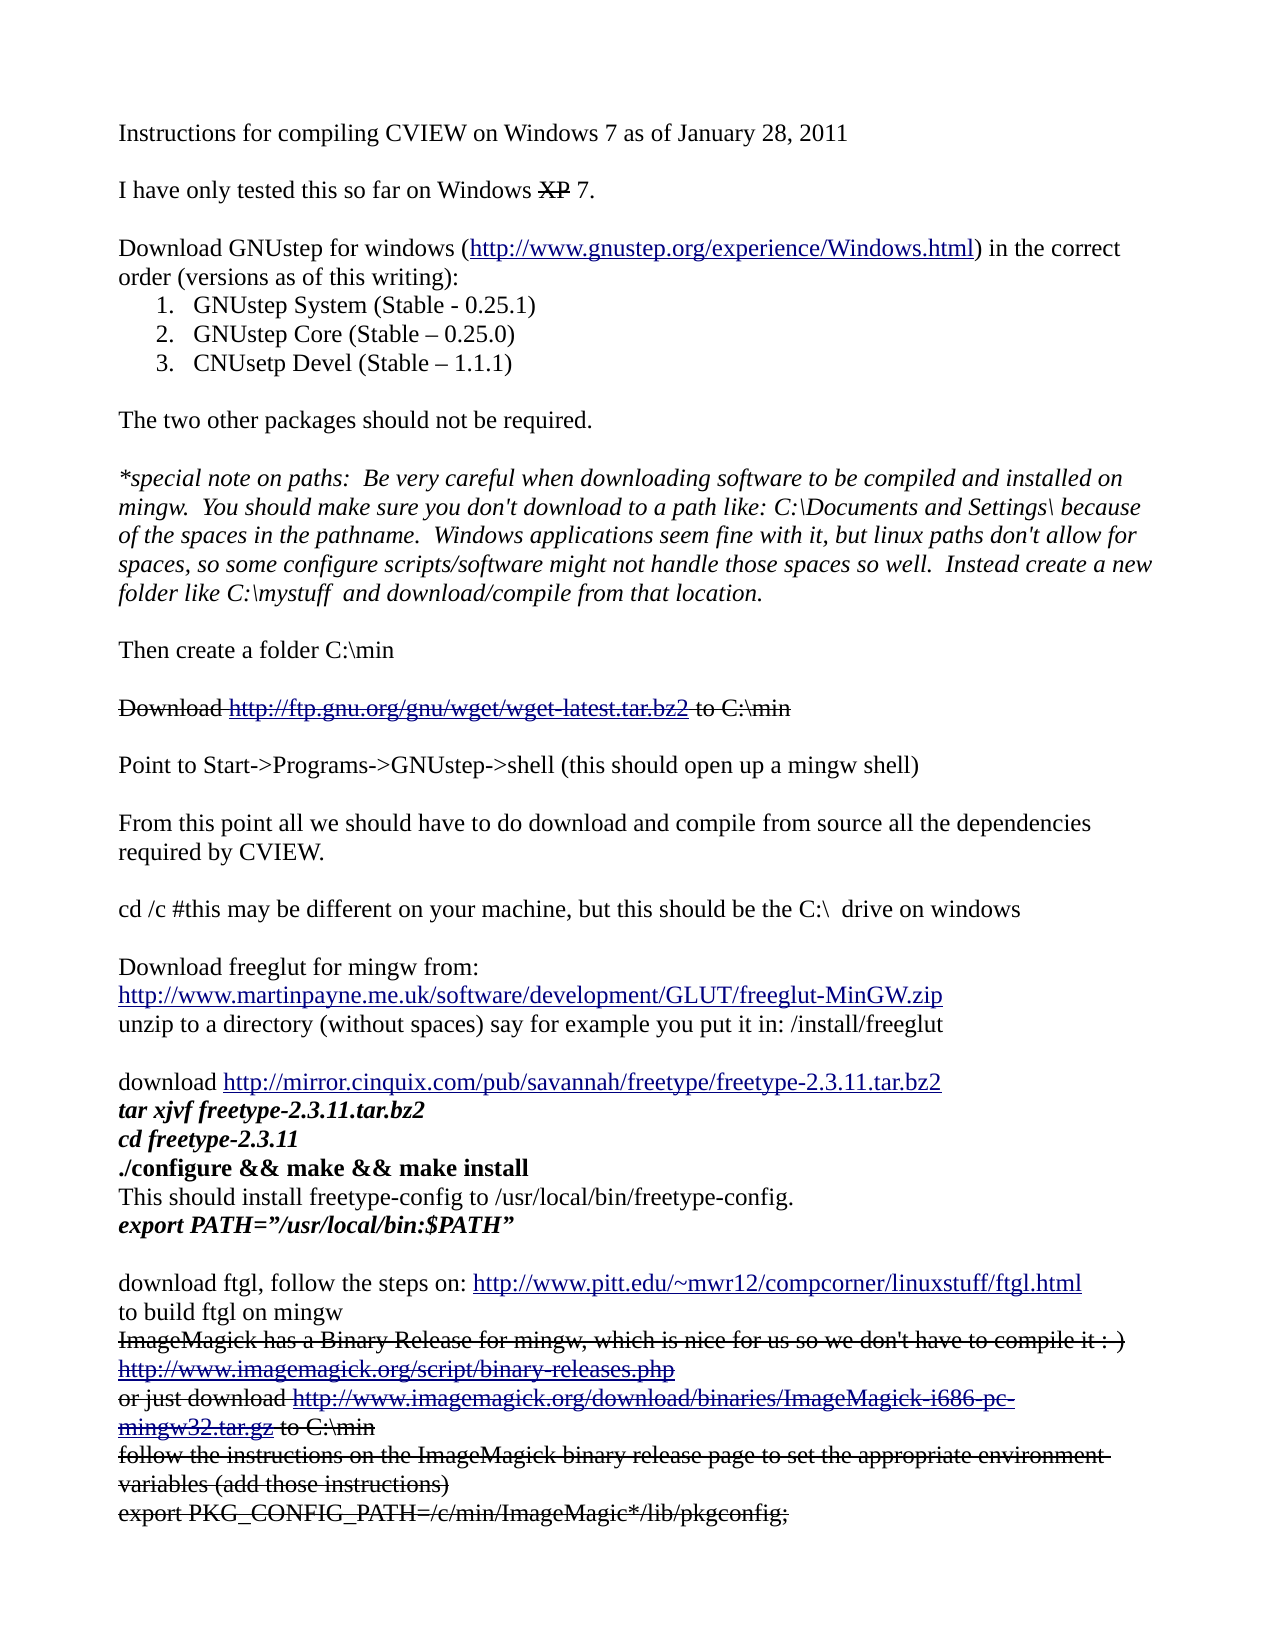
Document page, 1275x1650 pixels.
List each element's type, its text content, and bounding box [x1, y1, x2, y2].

text I have only tested this so far on Windows XP 7. [118, 176, 1157, 204]
list CNUsetp Devel (Stable – 1.1.1) [156, 348, 1157, 377]
text export PKG_CONFIG_PATH=/c/min/ImageMagic*/lib/pkgconfig; [118, 1498, 1157, 1527]
text tar xjvf freetype-2.3.11.tar.bz2 [118, 1096, 1157, 1124]
text ./configure && make && make install [118, 1153, 1157, 1182]
text or just download http://www.imagemagick.org/download/binaries/ImageMagick-i686-pc-mingw32.tar.gz to C:\min [118, 1383, 1157, 1441]
text Download http://ftp.gnu.org/gnu/wget/wget-latest.tar.bz2 to C:\min [118, 693, 1157, 722]
text http://www.imagemagick.org/script/binary-releases.php [118, 1354, 1157, 1383]
text cd /c #this may be different on your machine, but this should be the C:\ drive on windows [118, 894, 1157, 923]
text The two other packages should not be required. [118, 406, 1157, 434]
text Point to Start->Programs->GNUstep->shell (this should open up a mingw shell) [118, 751, 1157, 779]
text Then create a folder C:\min [118, 636, 1157, 664]
text cd freetype-2.3.11 [118, 1124, 1157, 1153]
text ImageMagick has a Binary Release for mingw, which is nice for us so we don't have to compile it :-) [118, 1326, 1157, 1354]
text Instructions for compiling CVIEW on Windows 7 as of January 28, 2011 [118, 118, 1157, 147]
text follow the instructions on the ImageMagick binary release page to set the appropriate environment variables (add those instructions) [118, 1441, 1157, 1498]
text export PATH=”/usr/local/bin:$PATH” [118, 1211, 1157, 1239]
text This should install freetype-config to /usr/local/bin/freetype-config. [118, 1182, 1157, 1211]
text Download freeglut for mingw from: http://www.martinpayne.me.uk/software/development/GLUT/freeglut-MinGW.zip [118, 952, 1157, 1009]
text download ftgl, follow the steps on: http://www.pitt.edu/~mwr12/compcorner/linuxstuff/ftgl.html [118, 1268, 1157, 1297]
list GNUstep System (Stable - 0.25.1) [156, 291, 1157, 319]
text to build ftgl on mingw [118, 1297, 1157, 1326]
text From this point all we should have to do download and compile from source all the dependencies required by CVIEW. [118, 808, 1157, 866]
text download http://mirror.cinquix.com/pub/savannah/freetype/freetype-2.3.11.tar.bz2 [118, 1067, 1157, 1096]
text unzip to a directory (without spaces) say for example you put it in: /install/freeglut [118, 1009, 1157, 1038]
text *special note on paths: Be very careful when downloading software to be compiled and installed on mingw. You should make sure you don't download to a path like: C:\Documents and Settings\ because of the spaces in the pathname. Windows applications seem fine with it, but linux paths don't allow for spaces, so some configure scripts/software might not handle those spaces so well. Instead create a new folder like C:\mystuff and download/compile from that location. [118, 463, 1157, 607]
list GNUstep Core (Stable – 0.25.0) [156, 319, 1157, 348]
text Download GNUstep for windows (http://www.gnustep.org/experience/Windows.html) in the correct order (versions as of this writing): [118, 233, 1157, 291]
